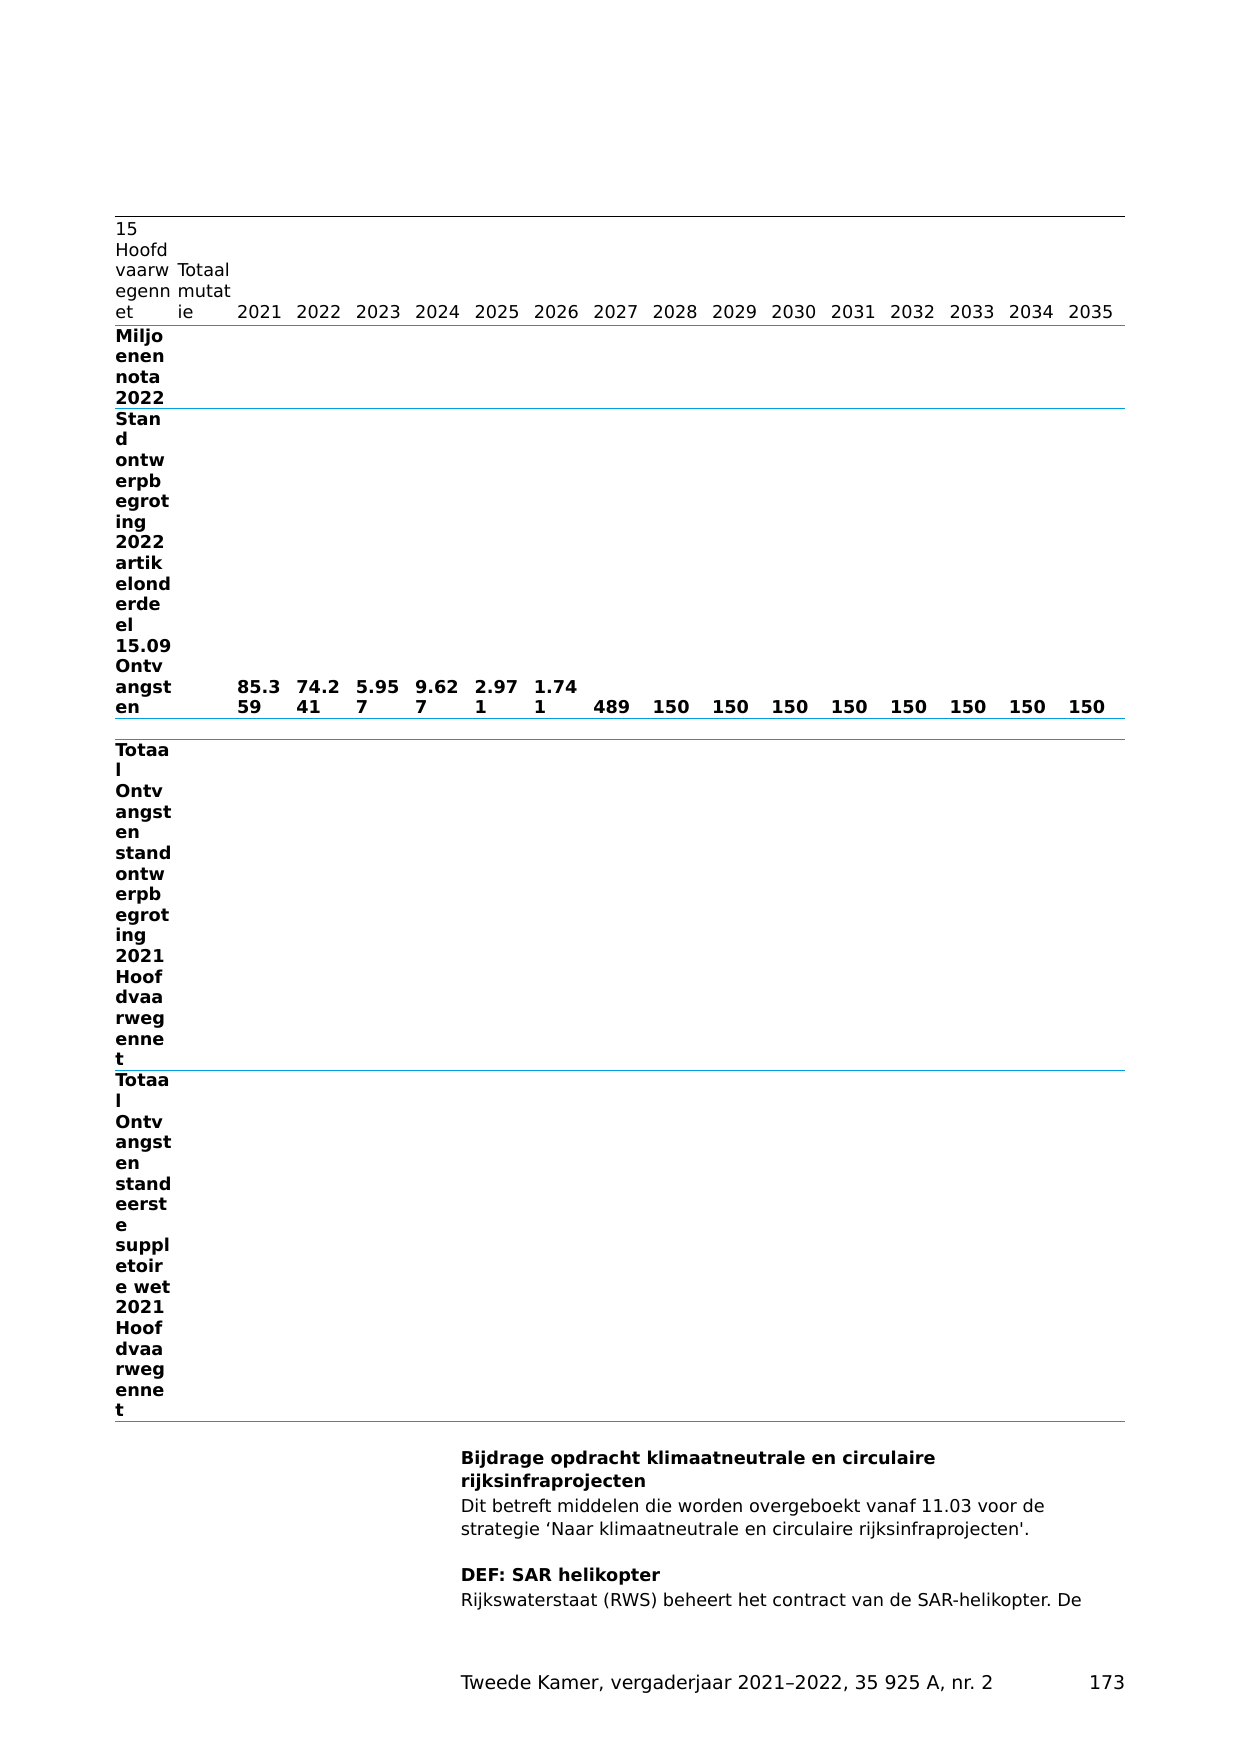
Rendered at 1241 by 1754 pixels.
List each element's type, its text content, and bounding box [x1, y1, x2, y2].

table_cell [115, 719, 174, 739]
table_cell [650, 326, 709, 408]
table_cell [709, 740, 768, 1070]
table_cell [768, 740, 828, 1070]
table_cell [471, 1071, 531, 1421]
table_cell 2025 [471, 217, 531, 325]
table_cell [412, 740, 471, 1070]
table_cell [768, 326, 828, 408]
table_cell [531, 719, 590, 739]
table_cell 150 [1065, 409, 1125, 718]
table_cell 150 [946, 409, 1006, 718]
table_cell 2027 [590, 217, 649, 325]
table_cell [531, 326, 590, 408]
table_cell 150 [768, 409, 828, 718]
table_cell 2033 [946, 217, 1006, 325]
table_cell [709, 326, 768, 408]
table_cell [590, 1071, 649, 1421]
table_cell Totaal Ontvangsten stand eerste suppletoire wet 2021 Hoofdvaarwegennet [115, 1071, 174, 1421]
table_cell 2028 [650, 217, 709, 325]
table_cell 150 [650, 409, 709, 718]
table_cell [293, 740, 353, 1070]
table_cell [175, 409, 234, 718]
table_cell [234, 1071, 293, 1421]
table_cell 150 [828, 409, 887, 718]
table_cell [234, 719, 293, 739]
table_cell Totaal mutatie [175, 217, 234, 325]
table_cell [946, 1071, 1006, 1421]
text DEF: SAR helikopter [461, 1563, 1125, 1586]
table_cell [175, 740, 234, 1070]
table_cell [650, 719, 709, 739]
table_cell [531, 1071, 590, 1421]
table_cell [590, 326, 649, 408]
table_cell 2.971 [471, 409, 531, 718]
table_header Tabel 85 Artikel 15 Hoofdvaarwegennet (bedragen x € 1.000) [115, 191, 1125, 216]
table_cell [293, 1071, 353, 1421]
table_cell [1065, 326, 1125, 408]
table_cell [412, 1071, 471, 1421]
table_cell [1006, 326, 1065, 408]
table_cell [946, 740, 1006, 1070]
table_cell [590, 740, 649, 1070]
table_cell 9.627 [412, 409, 471, 718]
table_cell [828, 326, 887, 408]
table_cell [1065, 1071, 1125, 1421]
table_cell 2035 [1065, 217, 1125, 325]
table_cell 2024 [412, 217, 471, 325]
table_cell [768, 1071, 828, 1421]
text Dit betreft middelen die worden overgeboekt vanaf 11.03 voor de strategie ‘Naar klimaatneutrale en circulaire rijksinfraprojecten'. [461, 1494, 1125, 1540]
table_cell [412, 719, 471, 739]
table_cell [471, 740, 531, 1070]
table_cell [412, 326, 471, 408]
table_cell [887, 719, 946, 739]
table_cell [887, 326, 946, 408]
table_cell 2022 [293, 217, 353, 325]
table_cell [471, 719, 531, 739]
table_cell 5.957 [353, 409, 412, 718]
table_cell [353, 740, 412, 1070]
table_cell [1065, 719, 1125, 739]
table_cell 1.741 [531, 409, 590, 718]
table_cell [293, 719, 353, 739]
table_cell [175, 1071, 234, 1421]
table_cell [946, 326, 1006, 408]
table_cell Miljoenennota 2022 [115, 326, 174, 408]
table_cell 85.359 [234, 409, 293, 718]
table_cell [293, 326, 353, 408]
table_cell 2021 [234, 217, 293, 325]
table_cell [353, 1071, 412, 1421]
table_cell 2023 [353, 217, 412, 325]
table_cell [1006, 719, 1065, 739]
table_cell [590, 719, 649, 739]
table_cell [531, 740, 590, 1070]
table_cell [709, 1071, 768, 1421]
table_cell 489 [590, 409, 649, 718]
table_cell [828, 719, 887, 739]
table_cell 2034 [1006, 217, 1065, 325]
table_cell [887, 1071, 946, 1421]
table_cell 74.241 [293, 409, 353, 718]
text Rijkswaterstaat (RWS) beheert het contract van de SAR-helikopter. De [461, 1588, 1125, 1611]
table_cell [353, 326, 412, 408]
table_cell [828, 1071, 887, 1421]
table_cell [946, 719, 1006, 739]
table_cell 15 Hoofdvaarwegennet [115, 217, 174, 325]
table_cell [887, 740, 946, 1070]
table_cell 2032 [887, 217, 946, 325]
table_cell 2031 [828, 217, 887, 325]
table_cell [650, 1071, 709, 1421]
table_cell 150 [709, 409, 768, 718]
table_cell [234, 326, 293, 408]
table_cell Totaal Ontvangsten stand ontwerpbegroting 2021 Hoofdvaarwegennet [115, 740, 174, 1070]
text Bijdrage opdracht klimaatneutrale en circulaire rijksinfraprojecten [461, 1446, 1125, 1492]
table_cell 2030 [768, 217, 828, 325]
table_cell [650, 740, 709, 1070]
table_cell 150 [887, 409, 946, 718]
table_cell [828, 740, 887, 1070]
table_cell [175, 719, 234, 739]
table_cell [234, 740, 293, 1070]
table_cell [709, 719, 768, 739]
table_cell [353, 719, 412, 739]
table_cell 2029 [709, 217, 768, 325]
table_cell Stand ontwerpbegroting 2022 artikelonderdeel 15.09 Ontvangsten [115, 409, 174, 718]
table_cell [1006, 1071, 1065, 1421]
table_cell [471, 326, 531, 408]
table_cell 2026 [531, 217, 590, 325]
table_cell [768, 719, 828, 739]
table_cell [175, 326, 234, 408]
table_cell [1006, 740, 1065, 1070]
table_cell 150 [1006, 409, 1065, 718]
table_cell [1065, 740, 1125, 1070]
